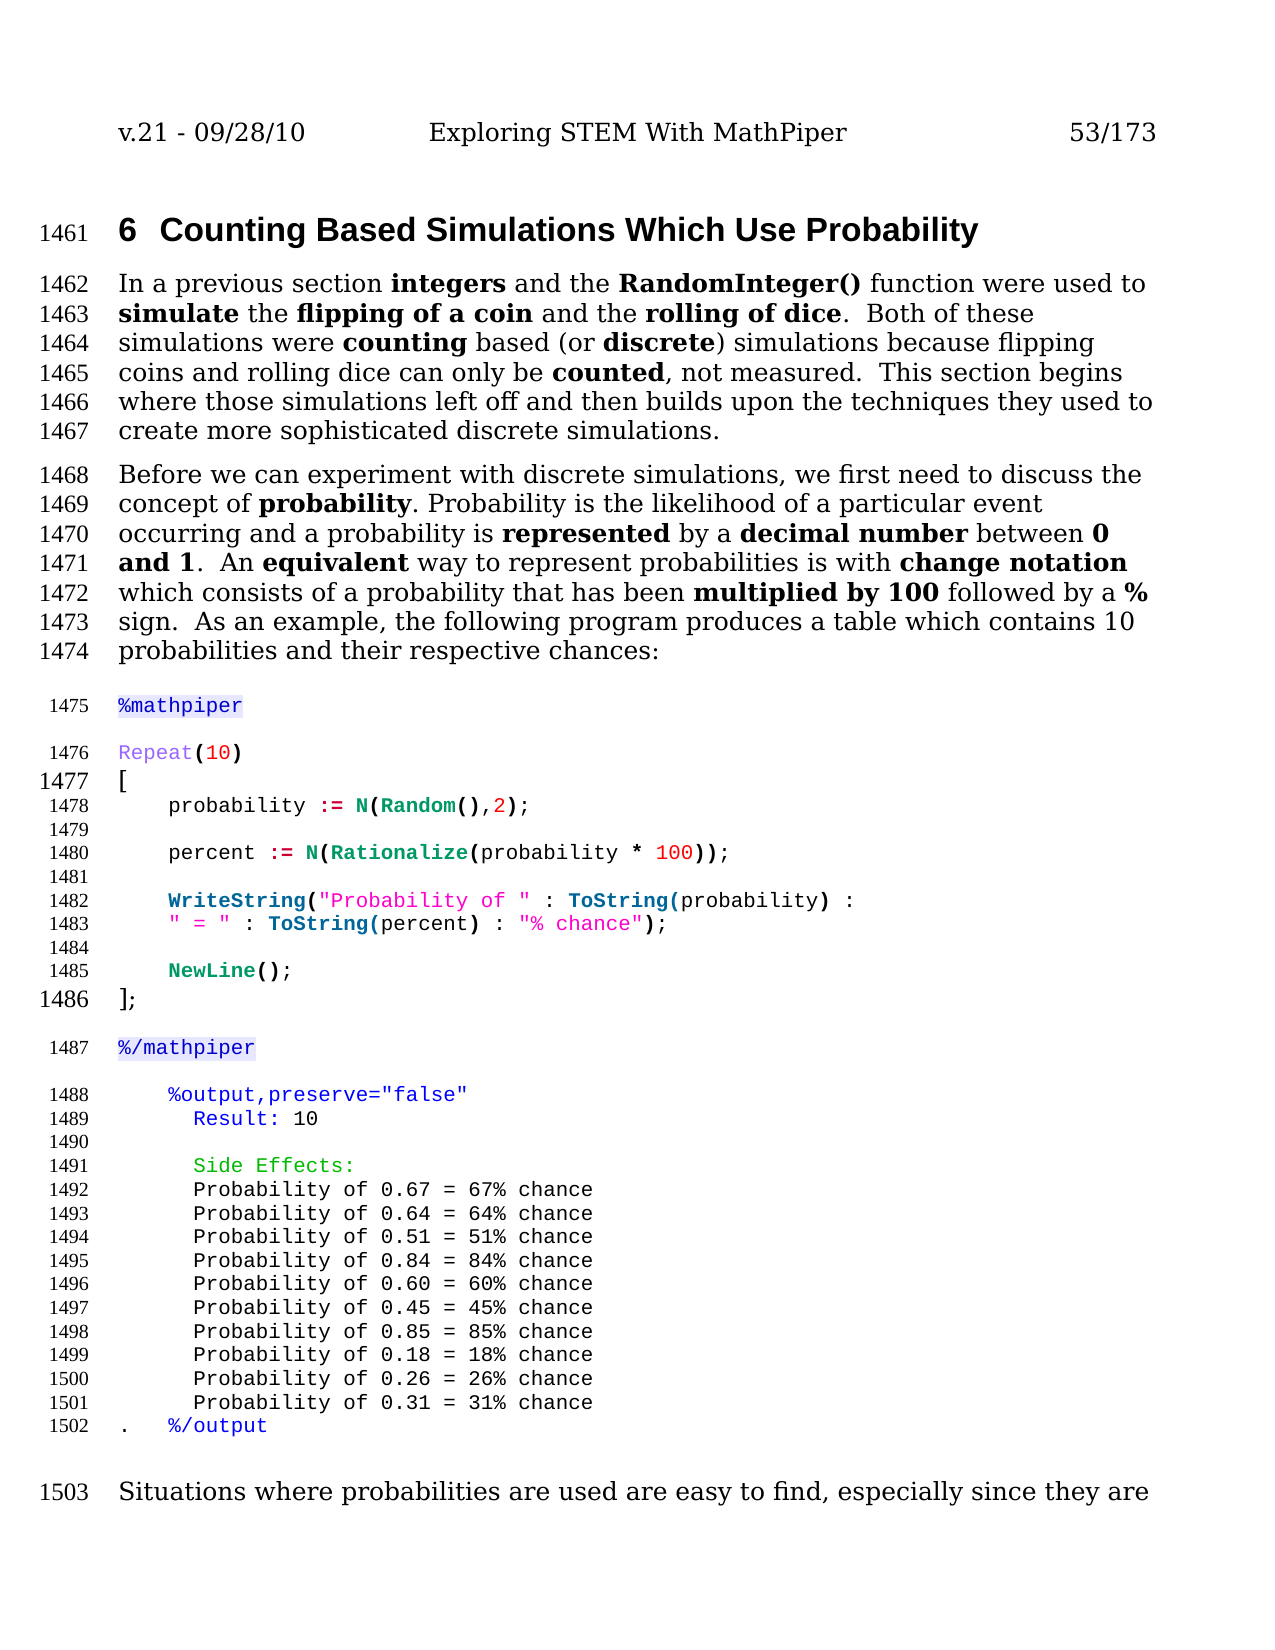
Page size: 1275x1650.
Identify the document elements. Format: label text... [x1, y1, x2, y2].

text Repeat(10) [118, 742, 1157, 766]
text WriteString("Probability of " : ToString(probability) : [118, 889, 1157, 913]
text Probability of 0.45 = 45% chance [118, 1297, 1157, 1321]
text Probability of 0.26 = 26% chance [118, 1368, 1157, 1392]
subtitle Counting Based Simulations Which Use Probability [118, 210, 1157, 248]
text Probability of 0.84 = 84% chance [118, 1250, 1157, 1273]
text NewLine(); [118, 961, 1157, 984]
text Situations where probabilities are used are easy to find, especially since they are [118, 1477, 1157, 1507]
text %output,preserve="false" [118, 1084, 1157, 1108]
text percent := N(Rationalize(probability * 100)); [118, 842, 1157, 866]
text Probability of 0.51 = 51% chance [118, 1226, 1157, 1250]
text Probability of 0.31 = 31% chance [118, 1392, 1157, 1415]
text Before we can experiment with discrete simulations, we first need to discuss the concept of probability. Probability is the likelihood of a particular event occurring and a probability is represented by a decimal number between 0 and 1. An equivalent way to represent probabilities is with change notation which consists of a probability that has been multiplied by 100 followed by a % sign. As an example, the following program produces a table which contains 10 probabilities and their respective chances: [118, 460, 1157, 665]
text Probability of 0.67 = 67% chance [118, 1179, 1157, 1202]
text Probability of 0.85 = 85% chance [118, 1321, 1157, 1344]
text Probability of 0.60 = 60% chance [118, 1273, 1157, 1297]
text Result: 10 [118, 1108, 1157, 1132]
text Probability of 0.64 = 64% chance [118, 1202, 1157, 1226]
text [ [118, 766, 1157, 795]
text Probability of 0.18 = 18% chance [118, 1344, 1157, 1368]
text %/mathpiper [118, 1037, 1157, 1061]
text probability := N(Random(),2); [118, 795, 1157, 819]
text %mathpiper [118, 695, 1157, 718]
text . %/output [118, 1415, 1157, 1439]
text " = " : ToString(percent) : "% chance"); [118, 913, 1157, 937]
text In a previous section integers and the RandomInteger() function were used to simulate the flipping of a coin and the rolling of dice. Both of these simulations were counting based (or discrete) simulations because flipping coins and rolling dice can only be counted, not measured. This section begins where those simulations left off and then builds upon the techniques they used to create more sophisticated discrete simulations. [118, 269, 1157, 445]
text Side Effects: [118, 1155, 1157, 1179]
text ]; [118, 984, 1157, 1013]
